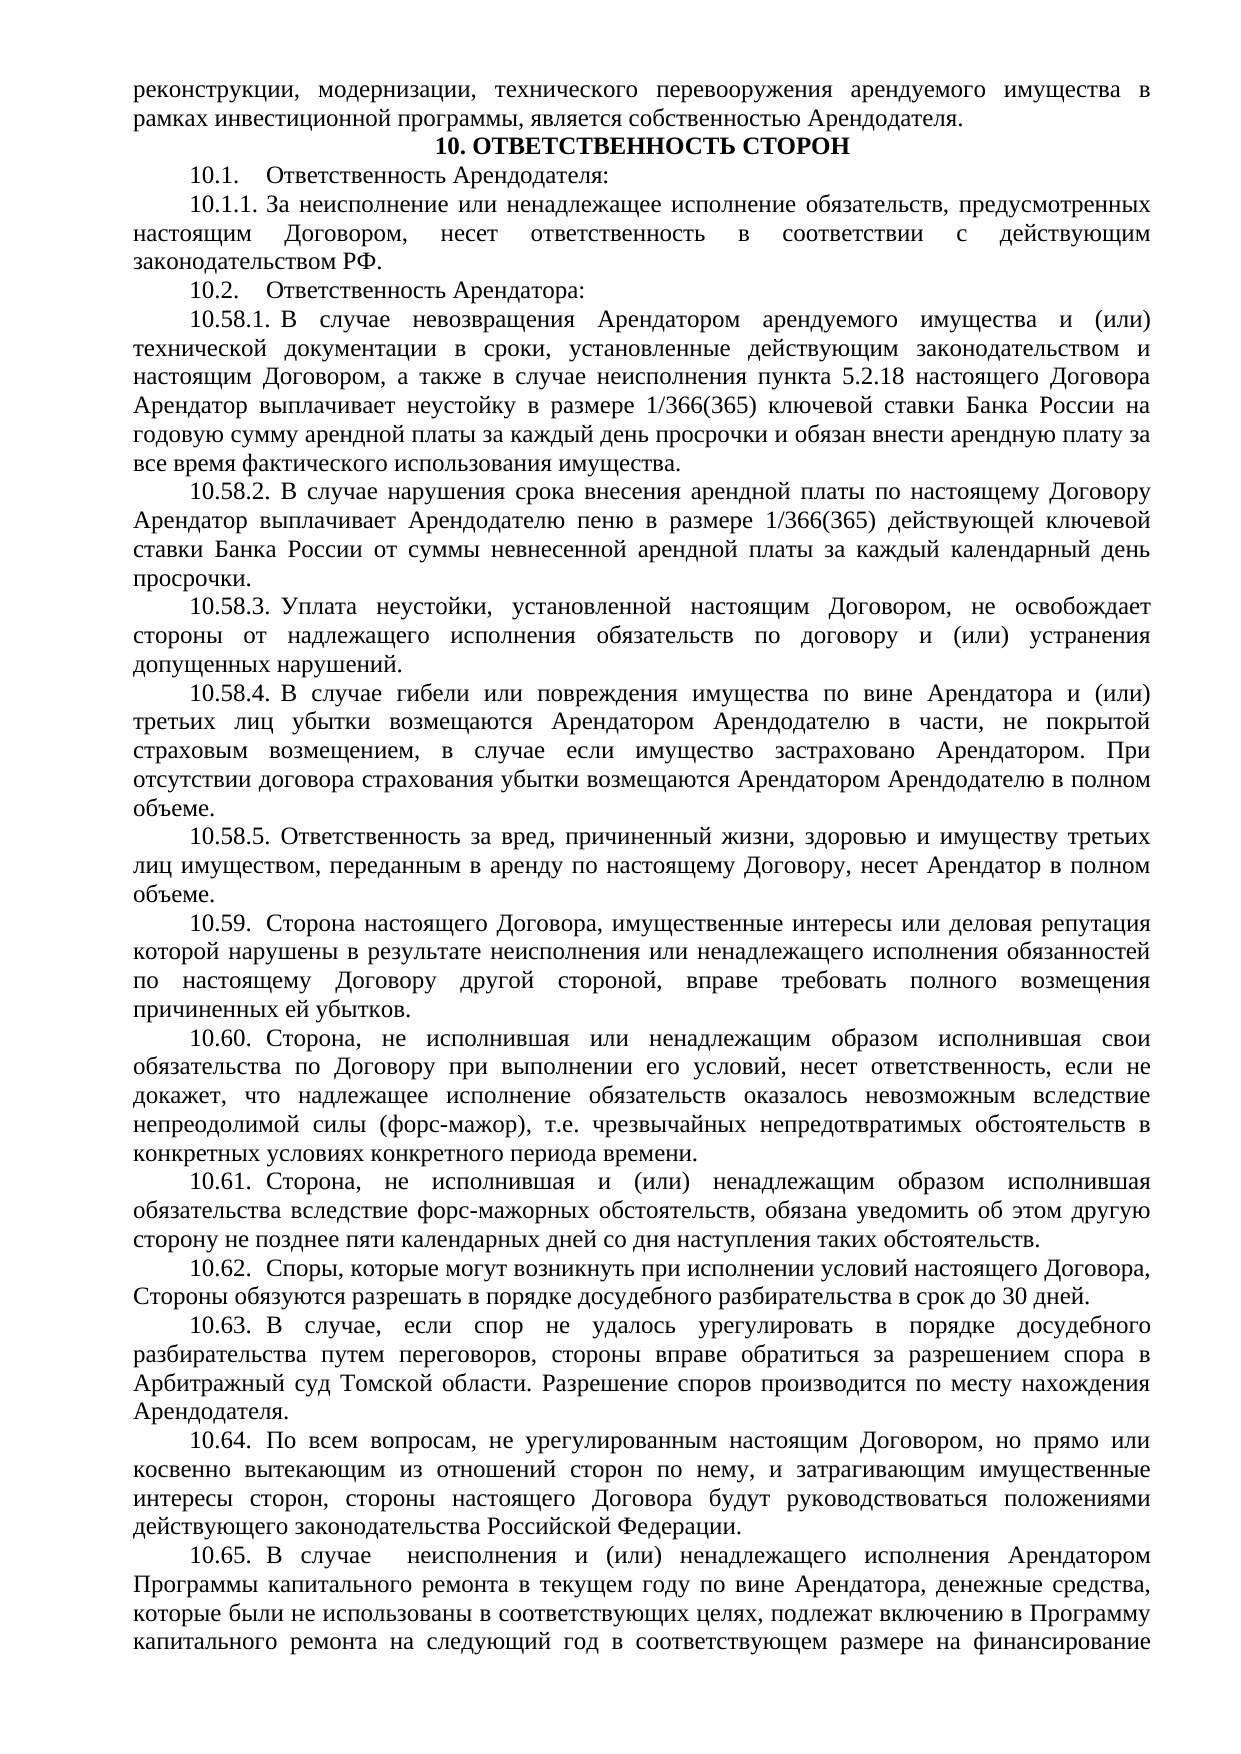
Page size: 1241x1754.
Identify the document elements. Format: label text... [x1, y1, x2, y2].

list В случае, если спор не удалось урегулировать в порядке досудебного разбирательства путем переговоров, стороны вправе обратиться за разрешением спора в Арбитражный суд Томской области. Разрешение споров производится по месту нахождения Арендодателя. [133, 1310, 1152, 1425]
list Споры, которые могут возникнуть при исполнении условий настоящего Договора, Стороны обязуются разрешать в порядке досудебного разбирательства в срок до 30 дней. [133, 1253, 1152, 1310]
list Сторона настоящего Договора, имущественные интересы или деловая репутация которой нарушены в результате неисполнения или ненадлежащего исполнения обязанностей по настоящему Договору другой стороной, вправе требовать полного возмещения причиненных ей убытков. [133, 908, 1152, 1023]
text 10.2. Ответственность Арендатора: [133, 275, 1152, 304]
list В случае неисполнения и (или) ненадлежащего исполнения Арендатором Программы капитального ремонта в текущем году по вине Арендатора, денежные средства, которые были не использованы в соответствующих целях, подлежат включению в Программу капитального ремонта на следующий год в соответствующем размере на финансирование [133, 1540, 1152, 1655]
text 10. ОТВЕТСТВЕННОСТЬ СТОРОН [133, 131, 1152, 160]
list По всем вопросам, не урегулированным настоящим Договором, но прямо или косвенно вытекающим из отношений сторон по нему, и затрагивающим имущественные интересы сторон, стороны настоящего Договора будут руководствоваться положениями действующего законодательства Российской Федерации. [133, 1425, 1152, 1540]
list Сторона, не исполнившая и (или) ненадлежащим образом исполнившая обязательства вследствие форс-мажорных обстоятельств, обязана уведомить об этом другую сторону не позднее пяти календарных дней со дня наступления таких обстоятельств. [133, 1166, 1152, 1253]
list Сторона, не исполнившая или ненадлежащим образом исполнившая свои обязательства по Договору при выполнении его условий, несет ответственность, если не докажет, что надлежащее исполнение обязательств оказалось невозможным вследствие непреодолимой силы (форс-мажор), т.е. чрезвычайных непредотвратимых обстоятельств в конкретных условиях конкретного периода времени. [133, 1023, 1152, 1166]
list Уплата неустойки, установленной настоящим Договором, не освобождает стороны от надлежащего исполнения обязательств по договору и (или) устранения допущенных нарушений. [133, 591, 1152, 678]
list В случае невозвращения Арендатором арендуемого имущества и (или) технической документации в сроки, установленные действующим законодательством и настоящим Договором, а также в случае неисполнения пункта 5.2.18 настоящего Договора Арендатор выплачивает неустойку в размере 1/366(365) ключевой ставки Банка России на годовую сумму арендной платы за каждый день просрочки и обязан внести арендную плату за все время фактического использования имущества. [133, 304, 1152, 476]
list В случае гибели или повреждения имущества по вине Арендатора и (или) третьих лиц убытки возмещаются Арендатором Арендодателю в части, не покрытой страховым возмещением, в случае если имущество застраховано Арендатором. При отсутствии договора страхования убытки возмещаются Арендатором Арендодателю в полном объеме. [133, 678, 1152, 821]
list В случае нарушения срока внесения арендной платы по настоящему Договору Арендатор выплачивает Арендодателю пеню в размере 1/366(365) действующей ключевой ставки Банка России от суммы невнесенной арендной платы за каждый календарный день просрочки. [133, 476, 1152, 591]
text 10.1. Ответственность Арендодателя: [133, 160, 1152, 189]
text 10.1.1. За неисполнение или ненадлежащее исполнение обязательств, предусмотренных настоящим Договором, несет ответственность в соответствии с действующим законодательством РФ. [133, 189, 1152, 275]
text реконструкции, модернизации, технического перевооружения арендуемого имущества в рамках инвестиционной программы, является собственностью Арендодателя. [133, 74, 1152, 131]
list Ответственность за вред, причиненный жизни, здоровью и имуществу третьих лиц имуществом, переданным в аренду по настоящему Договору, несет Арендатор в полном объеме. [133, 821, 1152, 908]
